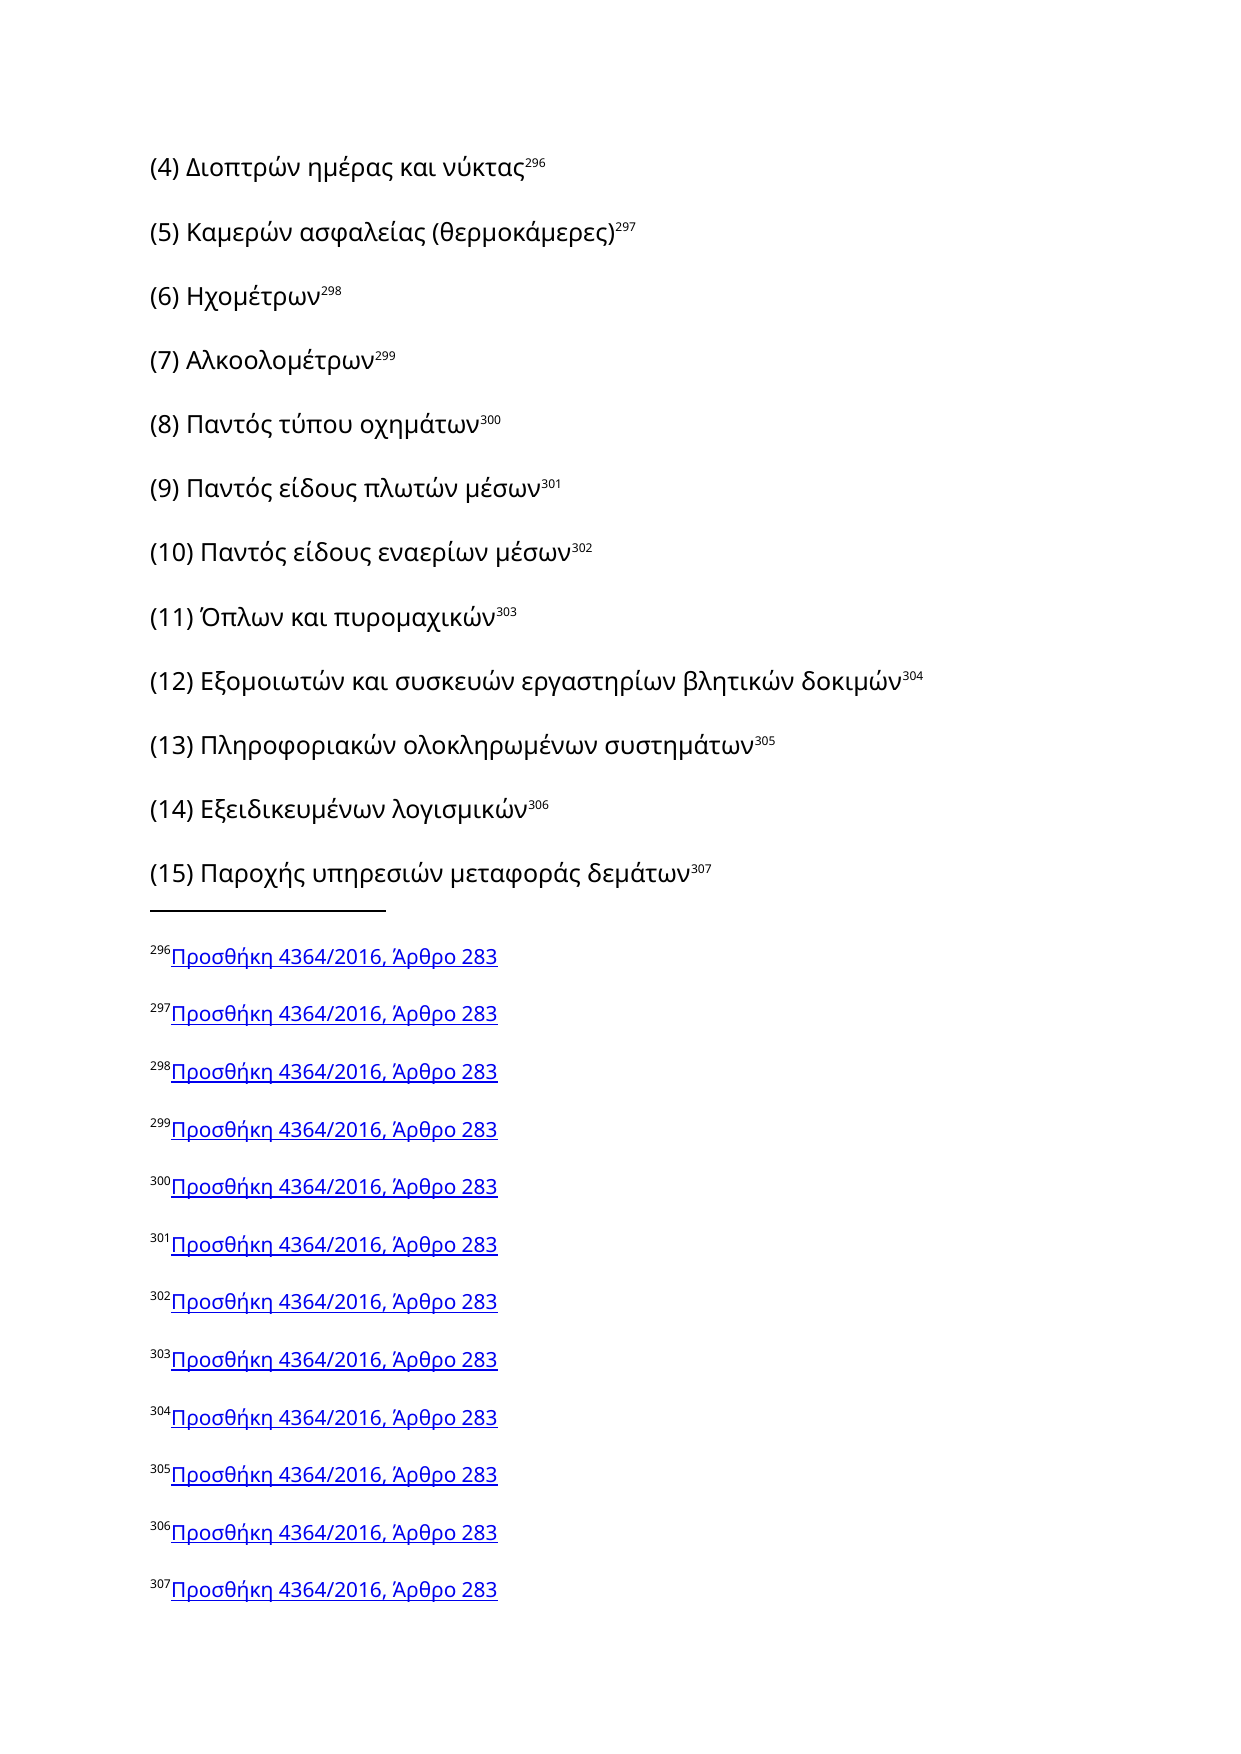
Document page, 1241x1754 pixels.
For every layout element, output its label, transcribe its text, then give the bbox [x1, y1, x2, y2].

text Προσθήκη 4364/2016, Άρθρο 283 [150, 1518, 1090, 1546]
text Προσθήκη 4364/2016, Άρθρο 283 [150, 1460, 1090, 1489]
text (13) Πληροφοριακών ολοκληρωμένων συστημάτων [150, 727, 1090, 762]
text (15) Παροχής υπηρεσιών μεταφοράς δεμάτων [150, 856, 1090, 890]
text Προσθήκη 4364/2016, Άρθρο 283 [150, 1403, 1090, 1431]
text Προσθήκη 4364/2016, Άρθρο 283 [150, 1287, 1090, 1316]
text (9) Παντός είδους πλωτών μέσων [150, 471, 1090, 505]
text Προσθήκη 4364/2016, Άρθρο 283 [150, 999, 1090, 1028]
text Προσθήκη 4364/2016, Άρθρο 283 [150, 942, 1090, 970]
text (7) Αλκοολομέτρων [150, 342, 1090, 377]
text (11) Όπλων και πυρομαχικών [150, 599, 1090, 633]
text (14) Εξειδικευμένων λογισμικών [150, 792, 1090, 826]
text (6) Ηχομέτρων [150, 278, 1090, 312]
text (12) Εξομοιωτών και συσκευών εργαστηρίων βλητικών δοκιμών [150, 663, 1090, 697]
text Προσθήκη 4364/2016, Άρθρο 283 [150, 1345, 1090, 1373]
text Προσθήκη 4364/2016, Άρθρο 283 [150, 1057, 1090, 1086]
text Προσθήκη 4364/2016, Άρθρο 283 [150, 1115, 1090, 1143]
text Προσθήκη 4364/2016, Άρθρο 283 [150, 1172, 1090, 1201]
text (5) Καμερών ασφαλείας (θερμοκάμερες) [150, 214, 1090, 248]
text (4) Διοπτρών ημέρας και νύκτας [150, 150, 1090, 184]
text Προσθήκη 4364/2016, Άρθρο 283 [150, 1576, 1090, 1604]
text (10) Παντός είδους εναερίων μέσων [150, 535, 1090, 569]
text Προσθήκη 4364/2016, Άρθρο 283 [150, 1230, 1090, 1258]
text (8) Παντός τύπου οχημάτων [150, 407, 1090, 441]
